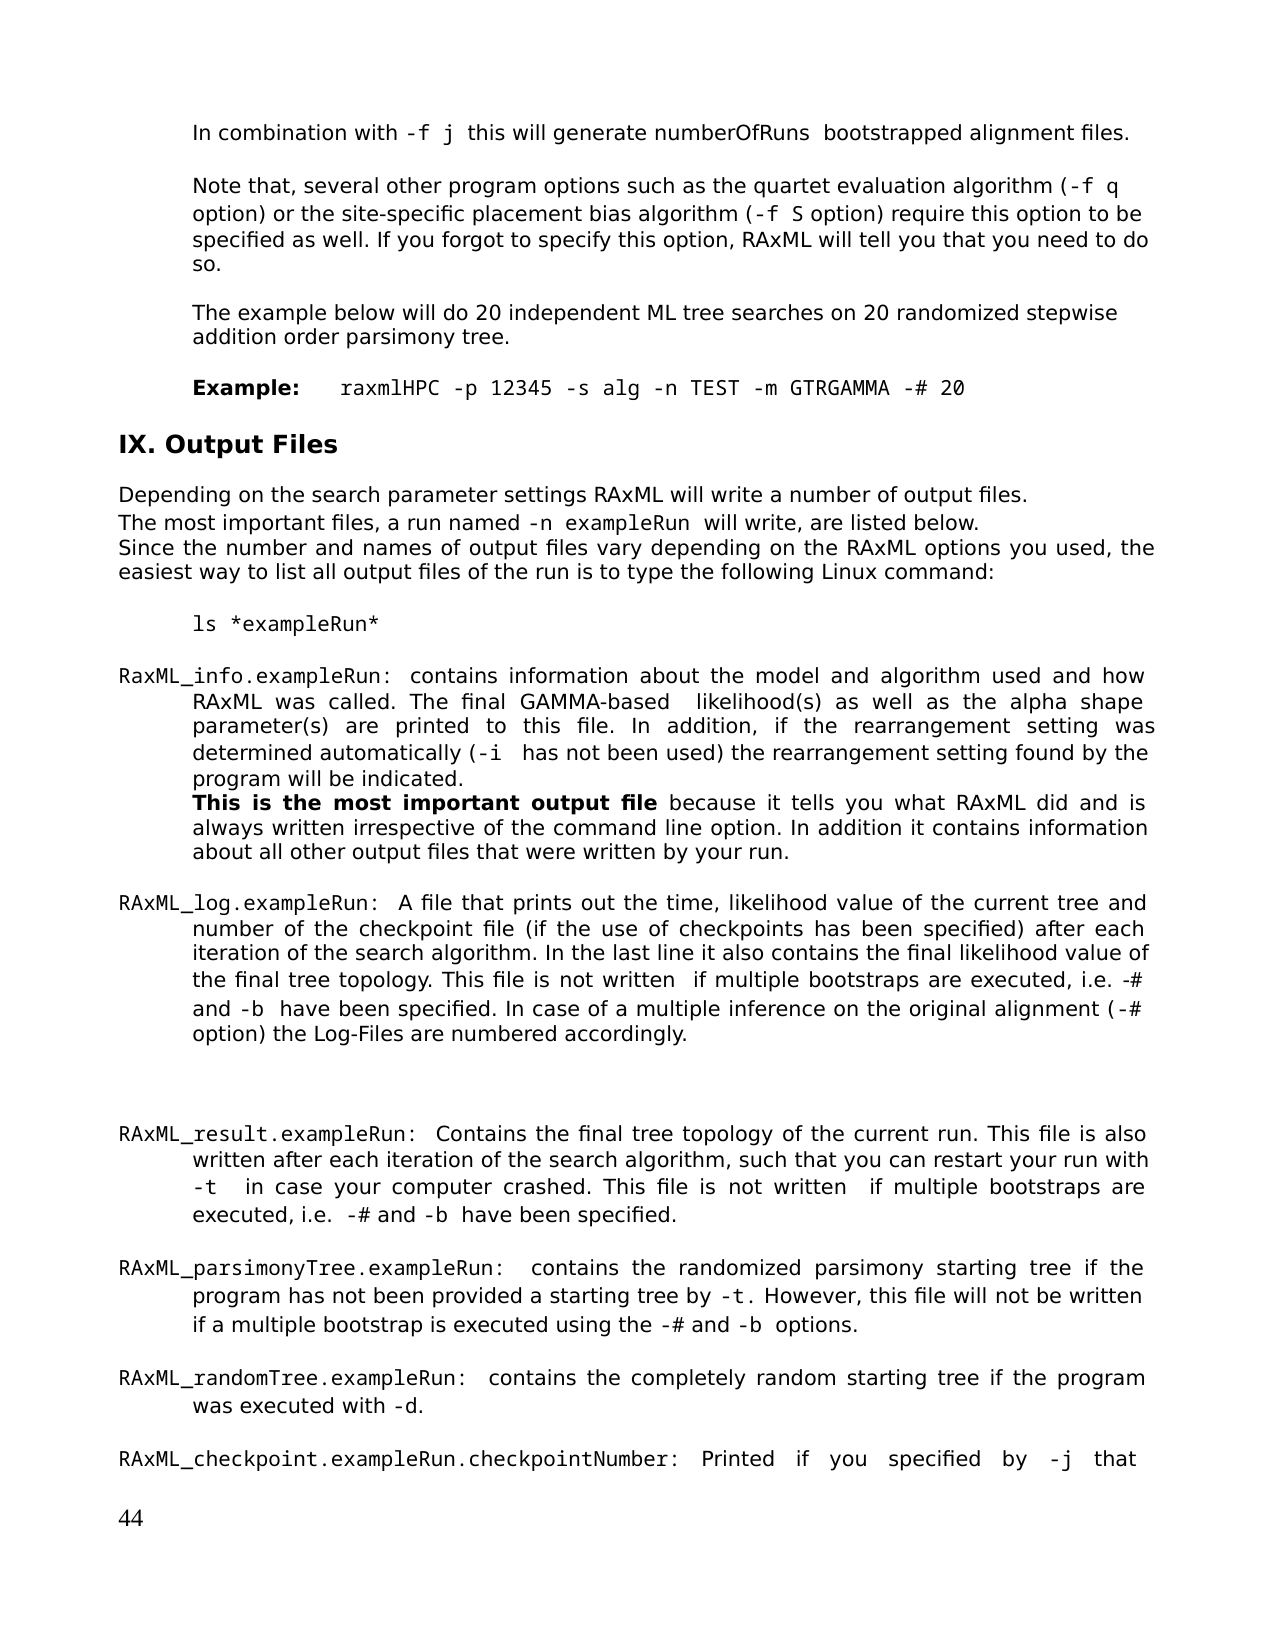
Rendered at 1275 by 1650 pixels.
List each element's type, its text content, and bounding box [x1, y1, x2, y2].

text RaxML_info.exampleRun: contains information about the model and algorithm used and how RAxML was called. The final GAMMA-based likelihood(s) as well as the alpha shape parameter(s) are printed to this file. In addition, if the rearrangement setting was determined automatically (-i has not been used) the rearrangement setting found by the program will be indicated. [118, 662, 1157, 791]
text The most important files, a run named -n exampleRun will write, are listed below. [118, 508, 1157, 536]
text RAxML_checkpoint.exampleRun.checkpointNumber: Printed if you specified by -j that [118, 1444, 1157, 1472]
text Note that, several other program options such as the quartet evaluation algorithm (-f q option) or the site-specific placement bias algorithm (-f S option) require this option to be specified as well. If you forgot to specify this option, RAxML will tell you that you need to do so. [118, 171, 1157, 276]
text This is the most important output file because it tells you what RAxML did and is always written irrespective of the command line option. In addition it contains information about all other output files that were written by your run. [118, 791, 1157, 864]
text The example below will do 20 independent ML tree searches on 20 randomized stepwise addition order parsimony tree. [118, 301, 1157, 349]
text IX. Output Files [118, 430, 1157, 459]
text Since the number and names of output files vary depending on the RAxML options you used, the easiest way to list all output files of the run is to type the following Linux command: [118, 536, 1157, 584]
text RAxML_result.exampleRun: Contains the final tree topology of the current run. This file is also written after each iteration of the search algorithm, such that you can restart your run with -t in case your computer crashed. This file is not written if multiple bootstraps are executed, i.e. -# and -b have been specified. [118, 1119, 1157, 1229]
text RAxML_log.exampleRun: A file that prints out the time, likelihood value of the current tree and number of the checkpoint file (if the use of checkpoints has been specified) after each iteration of the search algorithm. In the last line it also contains the final likelihood value of the final tree topology. This file is not written if multiple bootstraps are executed, i.e. -# and -b have been specified. In case of a multiple inference on the original alignment (-# option) the Log-Files are numbered accordingly. [118, 888, 1157, 1046]
text In combination with -f j this will generate numberOfRuns bootstrapped alignment files. [118, 118, 1157, 147]
text ls *exampleRun* [118, 609, 1157, 637]
text RAxML_randomTree.exampleRun: contains the completely random starting tree if the program was executed with -d. [118, 1363, 1157, 1419]
text Depending on the search parameter settings RAxML will write a number of output files. [118, 483, 1157, 508]
text Example: raxmlHPC -p 12345 -s alg -n TEST -m GTRGAMMA -# 20 [118, 373, 1157, 402]
text RAxML_parsimonyTree.exampleRun: contains the randomized parsimony starting tree if the program has not been provided a starting tree by -t. However, this file will not be written if a multiple bootstrap is executed using the -# and -b options. [118, 1253, 1157, 1338]
